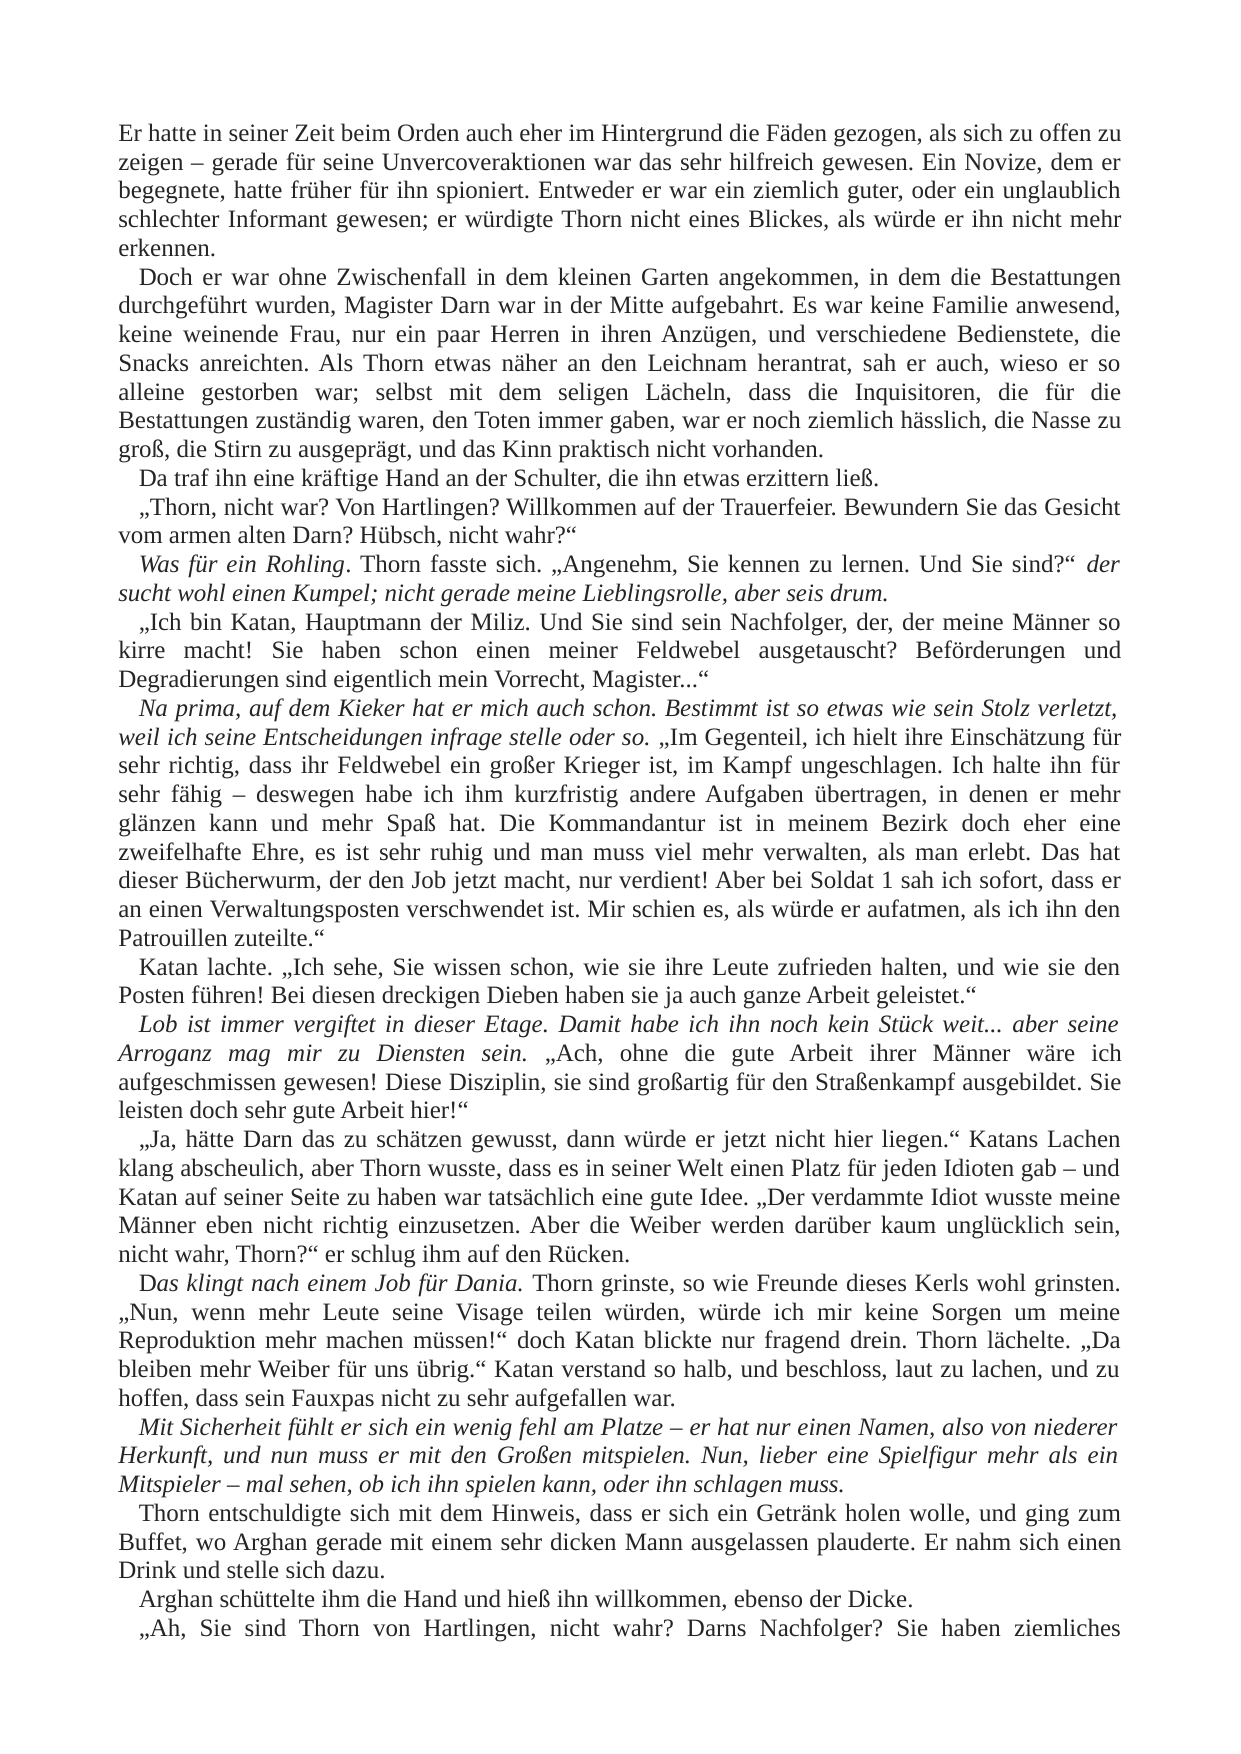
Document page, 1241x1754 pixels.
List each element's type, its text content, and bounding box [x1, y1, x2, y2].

text Arghan schüttelte ihm die Hand und hieß ihn willkommen, ebenso der Dicke. [118, 1584, 1122, 1613]
text „Ah, Sie sind Thorn von Hartlingen, nicht wahr? Darns Nachfolger? Sie haben ziemliches [118, 1613, 1122, 1642]
text „Thorn, nicht war? Von Hartlingen? Willkommen auf der Trauerfeier. Bewundern Sie das Gesicht vom armen alten Darn? Hübsch, nicht wahr?“ [118, 492, 1122, 549]
text Katan lachte. „Ich sehe, Sie wissen schon, wie sie ihre Leute zufrieden halten, und wie sie den Posten führen! Bei diesen dreckigen Dieben haben sie ja auch ganze Arbeit geleistet.“ [118, 952, 1122, 1009]
text „Ich bin Katan, Hauptmann der Miliz. Und Sie sind sein Nachfolger, der, der meine Männer so kirre macht! Sie haben schon einen meiner Feldwebel ausgetauscht? Beförderungen und Degradierungen sind eigentlich mein Vorrecht, Magister...“ [118, 607, 1122, 693]
text Da traf ihn eine kräftige Hand an der Schulter, die ihn etwas erzittern ließ. [118, 463, 1122, 492]
text Was für ein Rohling. Thorn fasste sich. „Angenehm, Sie kennen zu lernen. Und Sie sind?“ der sucht wohl einen Kumpel; nicht gerade meine Lieblingsrolle, aber seis drum. [118, 549, 1122, 607]
text Lob ist immer vergiftet in dieser Etage. Damit habe ich ihn noch kein Stück weit... aber seine Arroganz mag mir zu Diensten sein. „Ach, ohne die gute Arbeit ihrer Männer wäre ich aufgeschmissen gewesen! Diese Disziplin, sie sind großartig für den Straßenkampf ausgebildet. Sie leisten doch sehr gute Arbeit hier!“ [118, 1009, 1122, 1124]
text Er hatte in seiner Zeit beim Orden auch eher im Hintergrund die Fäden gezogen, als sich zu offen zu zeigen – gerade für seine Unvercoveraktionen war das sehr hilfreich gewesen. Ein Novize, dem er begegnete, hatte früher für ihn spioniert. Entweder er war ein ziemlich guter, oder ein unglaublich schlechter Informant gewesen; er würdigte Thorn nicht eines Blickes, als würde er ihn nicht mehr erkennen. [118, 118, 1122, 262]
text Doch er war ohne Zwischenfall in dem kleinen Garten angekommen, in dem die Bestattungen durchgeführt wurden, Magister Darn war in der Mitte aufgebahrt. Es war keine Familie anwesend, keine weinende Frau, nur ein paar Herren in ihren Anzügen, und verschiedene Bedienstete, die Snacks anreichten. Als Thorn etwas näher an den Leichnam herantrat, sah er auch, wieso er so alleine gestorben war; selbst mit dem seligen Lächeln, dass die Inquisitoren, die für die Bestattungen zuständig waren, den Toten immer gaben, war er noch ziemlich hässlich, die Nasse zu groß, die Stirn zu ausgeprägt, und das Kinn praktisch nicht vorhanden. [118, 262, 1122, 463]
text Na prima, auf dem Kieker hat er mich auch schon. Bestimmt ist so etwas wie sein Stolz verletzt, weil ich seine Entscheidungen infrage stelle oder so. „Im Gegenteil, ich hielt ihre Einschätzung für sehr richtig, dass ihr Feldwebel ein großer Krieger ist, im Kampf ungeschlagen. Ich halte ihn für sehr fähig – deswegen habe ich ihm kurzfristig andere Aufgaben übertragen, in denen er mehr glänzen kann und mehr Spaß hat. Die Kommandantur ist in meinem Bezirk doch eher eine zweifelhafte Ehre, es ist sehr ruhig und man muss viel mehr verwalten, als man erlebt. Das hat dieser Bücherwurm, der den Job jetzt macht, nur verdient! Aber bei Soldat 1 sah ich sofort, dass er an einen Verwaltungsposten verschwendet ist. Mir schien es, als würde er aufatmen, als ich ihn den Patrouillen zuteilte.“ [118, 693, 1122, 952]
text Thorn entschuldigte sich mit dem Hinweis, dass er sich ein Getränk holen wolle, und ging zum Buffet, wo Arghan gerade mit einem sehr dicken Mann ausgelassen plauderte. Er nahm sich einen Drink und stelle sich dazu. [118, 1498, 1122, 1584]
text Das klingt nach einem Job für Dania. Thorn grinste, so wie Freunde dieses Kerls wohl grinsten. „Nun, wenn mehr Leute seine Visage teilen würden, würde ich mir keine Sorgen um meine Reproduktion mehr machen müssen!“ doch Katan blickte nur fragend drein. Thorn lächelte. „Da bleiben mehr Weiber für uns übrig.“ Katan verstand so halb, und beschloss, laut zu lachen, und zu hoffen, dass sein Fauxpas nicht zu sehr aufgefallen war. [118, 1268, 1122, 1412]
text Mit Sicherheit fühlt er sich ein wenig fehl am Platze – er hat nur einen Namen, also von niederer Herkunft, und nun muss er mit den Großen mitspielen. Nun, lieber eine Spielfigur mehr als ein Mitspieler – mal sehen, ob ich ihn spielen kann, oder ihn schlagen muss. [118, 1412, 1122, 1498]
text „Ja, hätte Darn das zu schätzen gewusst, dann würde er jetzt nicht hier liegen.“ Katans Lachen klang abscheulich, aber Thorn wusste, dass es in seiner Welt einen Platz für jeden Idioten gab – und Katan auf seiner Seite zu haben war tatsächlich eine gute Idee. „Der verdammte Idiot wusste meine Männer eben nicht richtig einzusetzen. Aber die Weiber werden darüber kaum unglücklich sein, nicht wahr, Thorn?“ er schlug ihm auf den Rücken. [118, 1124, 1122, 1268]
